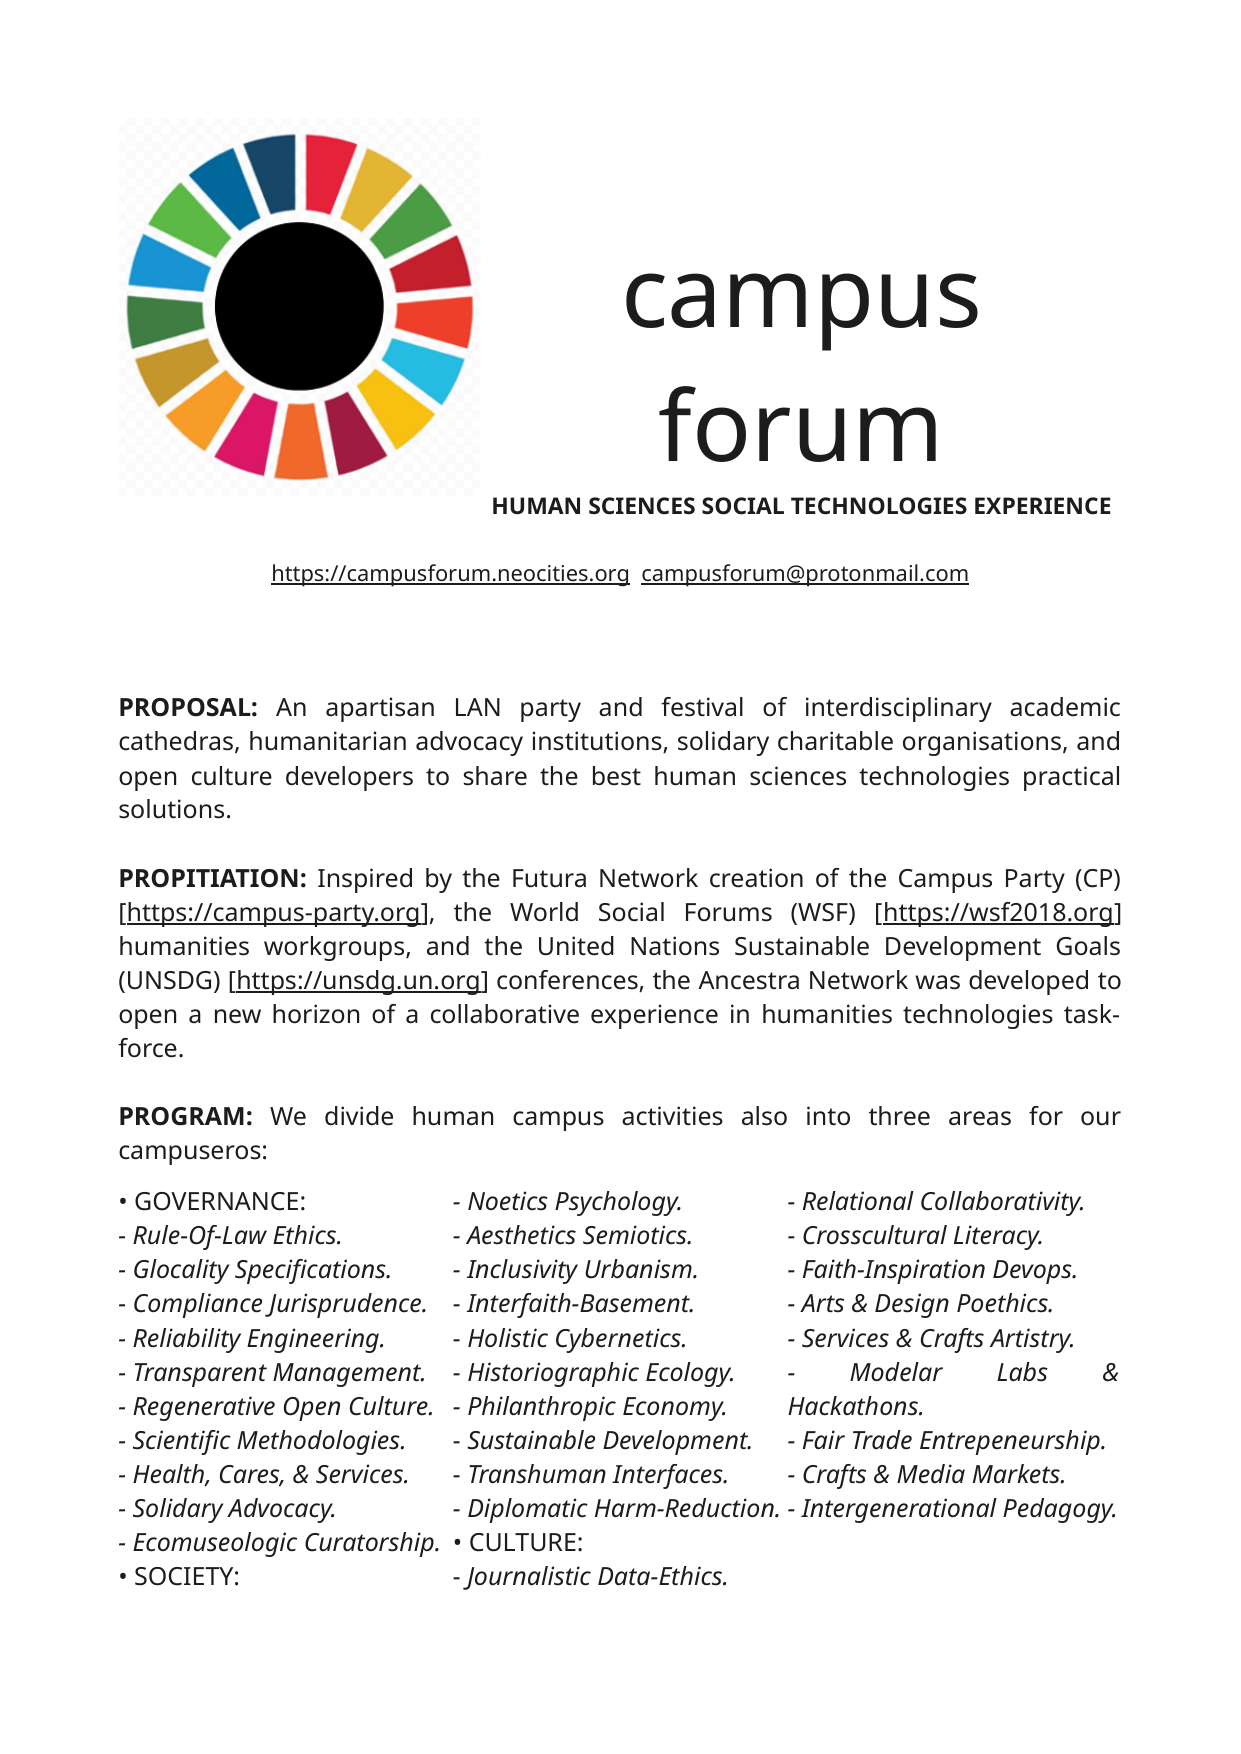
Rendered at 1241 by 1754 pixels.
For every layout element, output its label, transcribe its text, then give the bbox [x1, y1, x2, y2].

text - Inclusivity Urbanism. [453, 1252, 787, 1286]
text https://campusforum.neocities.org campusforum@protonmail.com [118, 558, 1122, 588]
text - Noetics Psychology. [453, 1184, 787, 1218]
text - Solidary Advocacy. [118, 1491, 453, 1524]
text - Historiographic Ecology. [453, 1354, 787, 1388]
text PROGRAM: We divide human campus activities also into three areas for our campuseros: [118, 1099, 1122, 1167]
text campus forum [481, 223, 1122, 490]
text • GOVERNANCE: [118, 1184, 453, 1218]
text - Arts & Design Poethics. [787, 1286, 1122, 1320]
text - Services & Crafts Artistry. [787, 1320, 1122, 1354]
text - Reliability Engineering. [118, 1320, 453, 1354]
text • CULTURE: [453, 1524, 787, 1559]
text - Intergenerational Pedagogy. [787, 1491, 1122, 1524]
text • SOCIETY: [118, 1559, 453, 1593]
text PROPOSAL: An apartisan LAN party and festival of interdisciplinary academic cathedras, humanitarian advocacy institutions, solidary charitable organisations, and open culture developers to share the best human sciences technologies practical solutions. [118, 690, 1122, 826]
text - Interfaith-Basement. [453, 1286, 787, 1320]
text - Transparent Management. [118, 1354, 453, 1388]
text - Holistic Cybernetics. [453, 1320, 787, 1354]
text - Faith-Inspiration Devops. [787, 1252, 1122, 1286]
text - Glocality Specifications. [118, 1252, 453, 1286]
text - Crosscultural Literacy. [787, 1218, 1122, 1252]
text - Philanthropic Economy. [453, 1388, 787, 1422]
text - Journalistic Data-Ethics. [453, 1559, 787, 1593]
text - Sustainable Development. [453, 1422, 787, 1456]
text - Crafts & Media Markets. [787, 1456, 1122, 1491]
text - Modelar Labs & Hackathons. [787, 1354, 1122, 1422]
text HUMAN SCIENCES SOCIAL TECHNOLOGIES EXPERIENCE [118, 490, 1122, 521]
text PROPITIATION: Inspired by the Futura Network creation of the Campus Party (CP) [https://campus-party.org], the World Social Forums (WSF) [https://wsf2018.org] humanities workgroups, and the United Nations Sustainable Development Goals (UNSDG) [https://unsdg.un.org] conferences, the Ancestra Network was developed to open a new horizon of a collaborative experience in humanities technologies task-force. [118, 860, 1122, 1065]
text - Ecomuseologic Curatorship. [118, 1524, 453, 1559]
text - Scientific Methodologies. [118, 1422, 453, 1456]
text - Rule-Of-Law Ethics. [118, 1218, 453, 1252]
text - Aesthetics Semiotics. [453, 1218, 787, 1252]
text - Diplomatic Harm-Reduction. [453, 1491, 787, 1524]
text - Fair Trade Entrepeneurship. [787, 1422, 1122, 1456]
picture [118, 118, 481, 496]
text - Relational Collaborativity. [787, 1184, 1122, 1218]
text - Health, Cares, & Services. [118, 1456, 453, 1491]
text - Regenerative Open Culture. [118, 1388, 453, 1422]
text - Compliance Jurisprudence. [118, 1286, 453, 1320]
text - Transhuman Interfaces. [453, 1456, 787, 1491]
